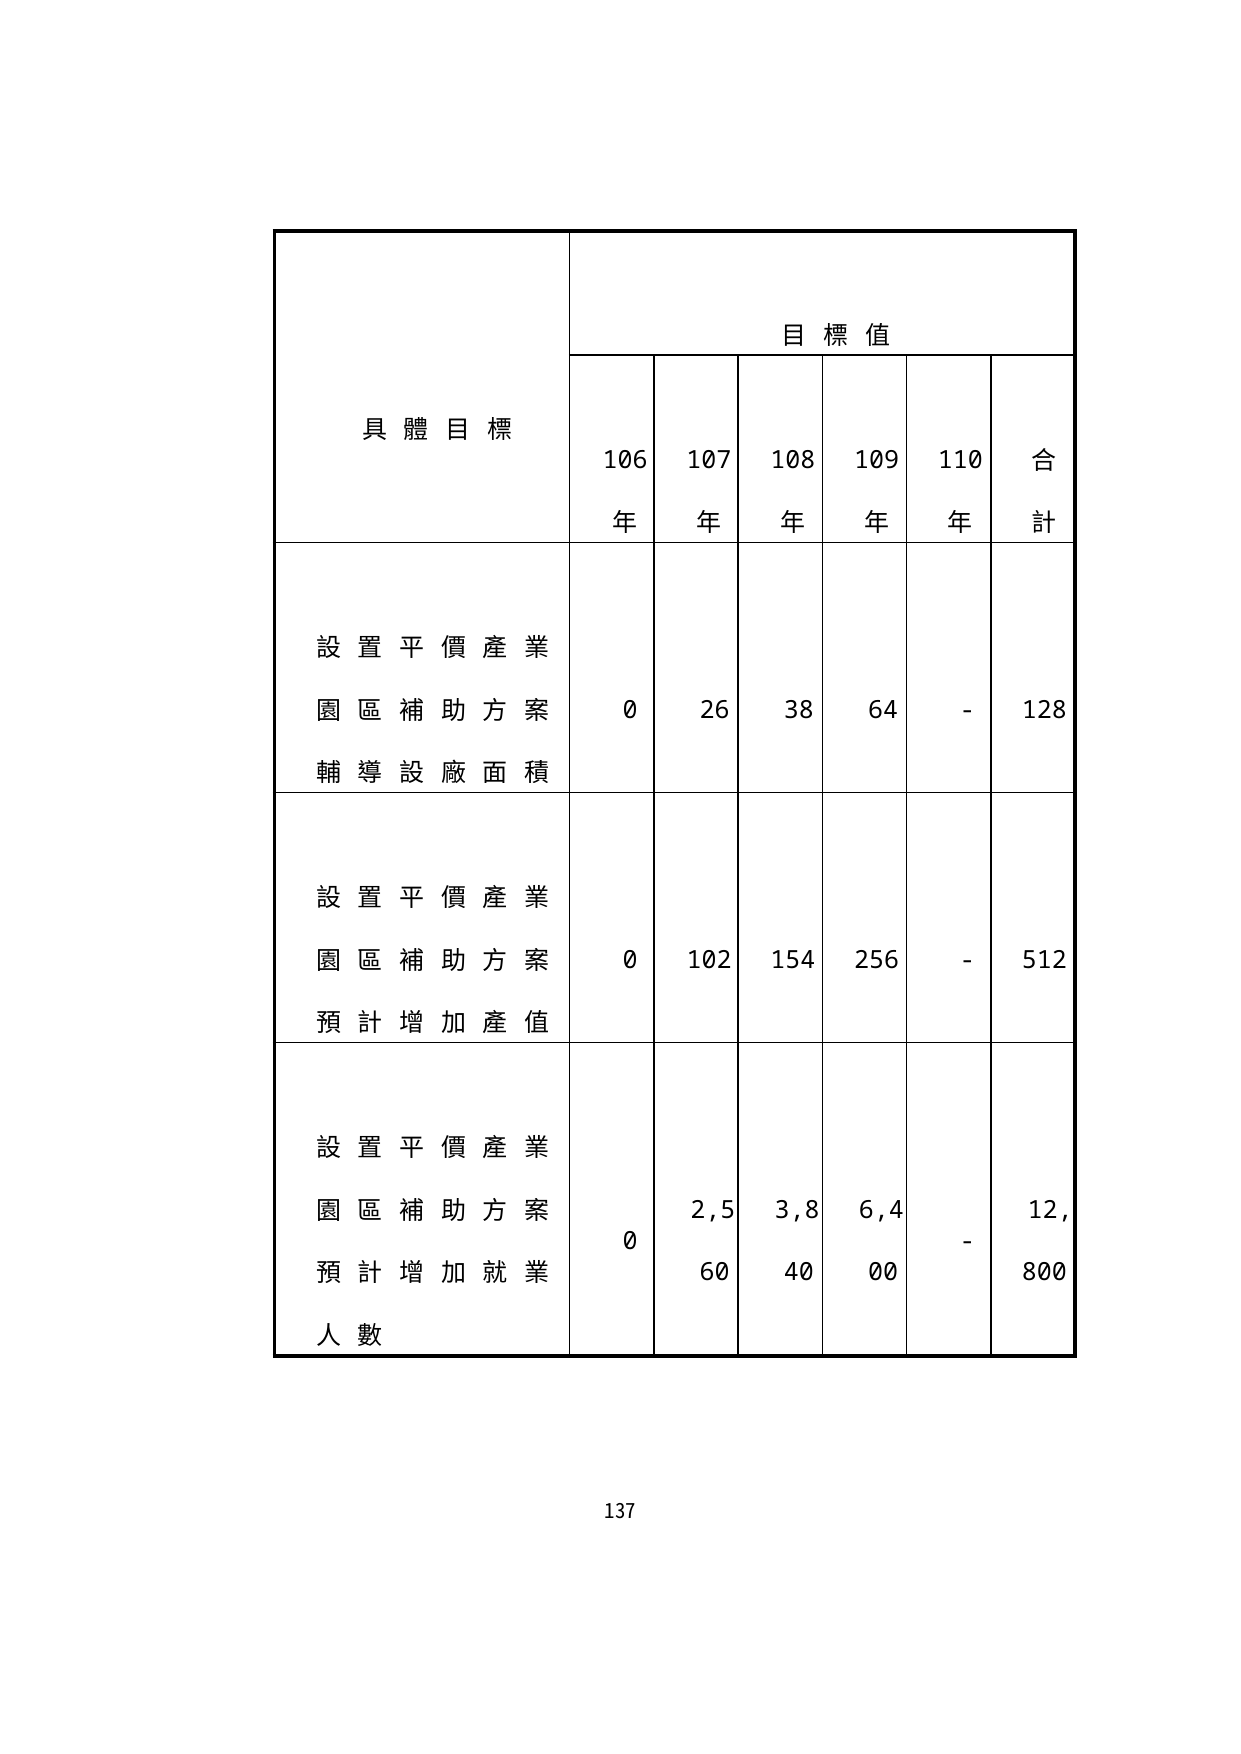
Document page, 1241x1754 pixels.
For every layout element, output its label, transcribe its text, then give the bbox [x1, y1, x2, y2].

table_cell 107年 [655, 356, 737, 542]
table_cell 設置平價產業園區補助方案預計增加產值 [276, 793, 569, 1042]
table_cell 3,840 [739, 1043, 822, 1354]
table_cell - [907, 793, 990, 1042]
table_cell 設置平價產業園區補助方案輔導設廠面積 [276, 543, 569, 792]
table_cell 38 [739, 543, 822, 792]
table_cell 26 [655, 543, 737, 792]
table_cell 設置平價產業園區補助方案預計增加就業人數 [276, 1043, 569, 1354]
table_cell 128 [992, 543, 1073, 792]
table_header 具體目標 [276, 233, 569, 542]
table_cell 6,400 [823, 1043, 906, 1354]
table_cell 12,800 [992, 1043, 1073, 1354]
table_cell 0 [570, 543, 653, 792]
table_cell 110年 [907, 356, 990, 542]
table_cell 0 [570, 1043, 653, 1354]
table_cell 256 [823, 793, 906, 1042]
table_cell 合 計 [992, 356, 1073, 542]
table_cell 154 [739, 793, 822, 1042]
table_cell 2,560 [655, 1043, 737, 1354]
table_cell 108年 [739, 356, 822, 542]
table_cell 109年 [823, 356, 906, 542]
table_cell - [907, 1043, 990, 1354]
table_cell - [907, 543, 990, 792]
table_cell 0 [570, 793, 653, 1042]
table_header 目標值 [570, 233, 1073, 354]
table_cell 64 [823, 543, 906, 792]
table_cell 512 [992, 793, 1073, 1042]
table_cell 106年 [570, 356, 653, 542]
table_cell 102 [655, 793, 737, 1042]
